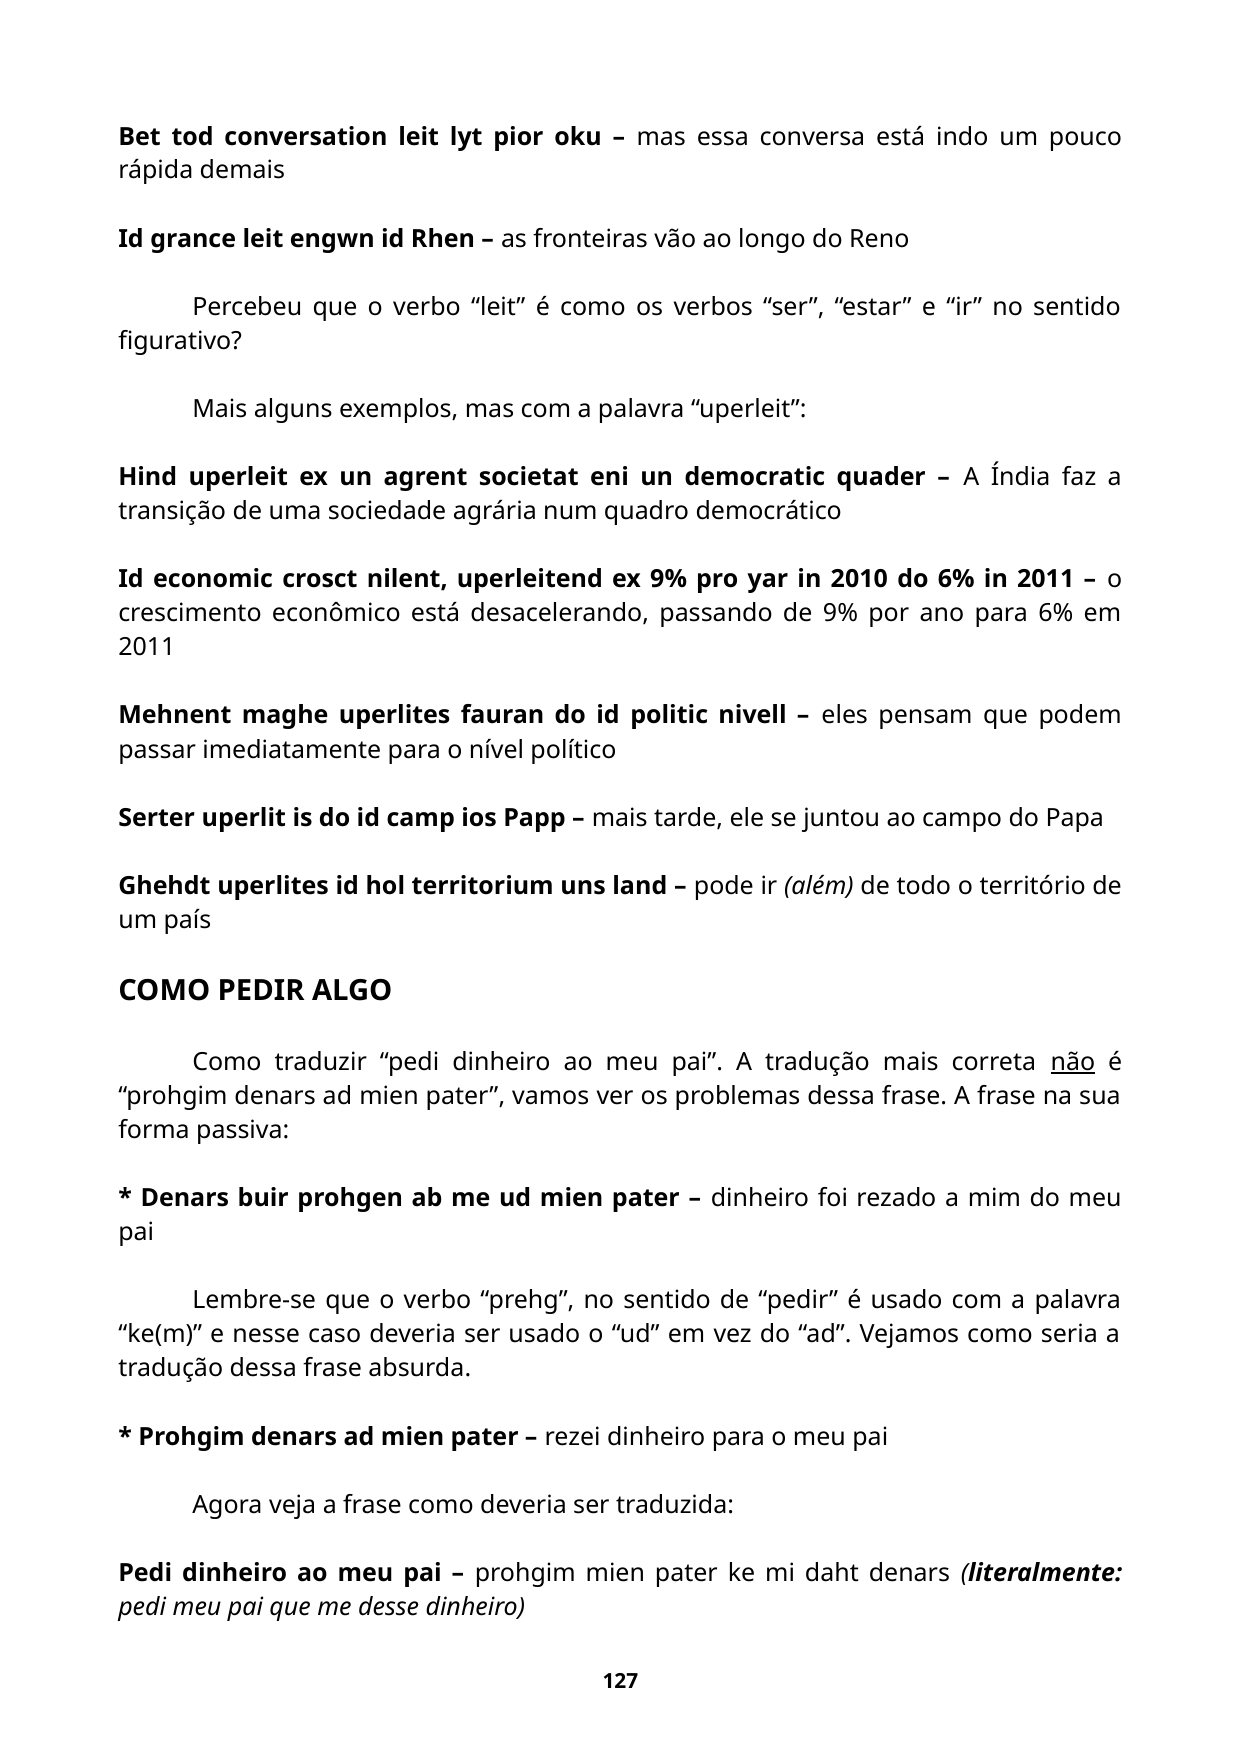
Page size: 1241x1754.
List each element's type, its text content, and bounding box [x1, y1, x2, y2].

text Percebeu que o verbo “leit” é como os verbos “ser”, “estar” e “ir” no sentido figurativo? [118, 288, 1122, 357]
text Serter uperlit is do id camp ios Papp – mais tarde, ele se juntou ao campo do Papa [118, 799, 1122, 833]
text Agora veja a frase como deveria ser traduzida: [118, 1486, 1122, 1520]
text Ghehdt uperlites id hol territorium uns land – pode ir (além) de todo o território de um país [118, 867, 1122, 936]
text * Denars buir prohgen ab me ud mien pater – dinheiro foi rezado a mim do meu pai [118, 1180, 1122, 1248]
text Id economic crosct nilent, uperleitend ex 9% pro yar in 2010 do 6% in 2011 – o crescimento econômico está desacelerando, passando de 9% por ano para 6% em 2011 [118, 561, 1122, 663]
text Como traduzir “pedi dinheiro ao meu pai”. A tradução mais correta não é “prohgim denars ad mien pater”, vamos ver os problemas dessa frase. A frase na sua forma passiva: [118, 1043, 1122, 1146]
text Pedi dinheiro ao meu pai – prohgim mien pater ke mi daht denars (literalmente: pedi meu pai que me desse dinheiro) [118, 1554, 1122, 1622]
text Mais alguns exemplos, mas com a palavra “uperleit”: [118, 391, 1122, 425]
text Id grance leit engwn id Rhen – as fronteiras vão ao longo do Reno [118, 220, 1122, 254]
text Bet tod conversation leit lyt pior oku – mas essa conversa está indo um pouco rápida demais [118, 118, 1122, 186]
text * Prohgim denars ad mien pater – rezei dinheiro para o meu pai [118, 1418, 1122, 1452]
text Hind uperleit ex un agrent societat eni un democratic quader – A Índia faz a transição de uma sociedade agrária num quadro democrático [118, 459, 1122, 527]
text Mehnent maghe uperlites fauran do id politic nivell – eles pensam que podem passar imediatamente para o nível político [118, 697, 1122, 765]
text Lembre-se que o verbo “prehg”, no sentido de “pedir” é usado com a palavra “ke(m)” e nesse caso deveria ser usado o “ud” em vez do “ad”. Vejamos como seria a tradução dessa frase absurda. [118, 1282, 1122, 1384]
subtitle COMO PEDIR ALGO [118, 970, 1122, 1009]
